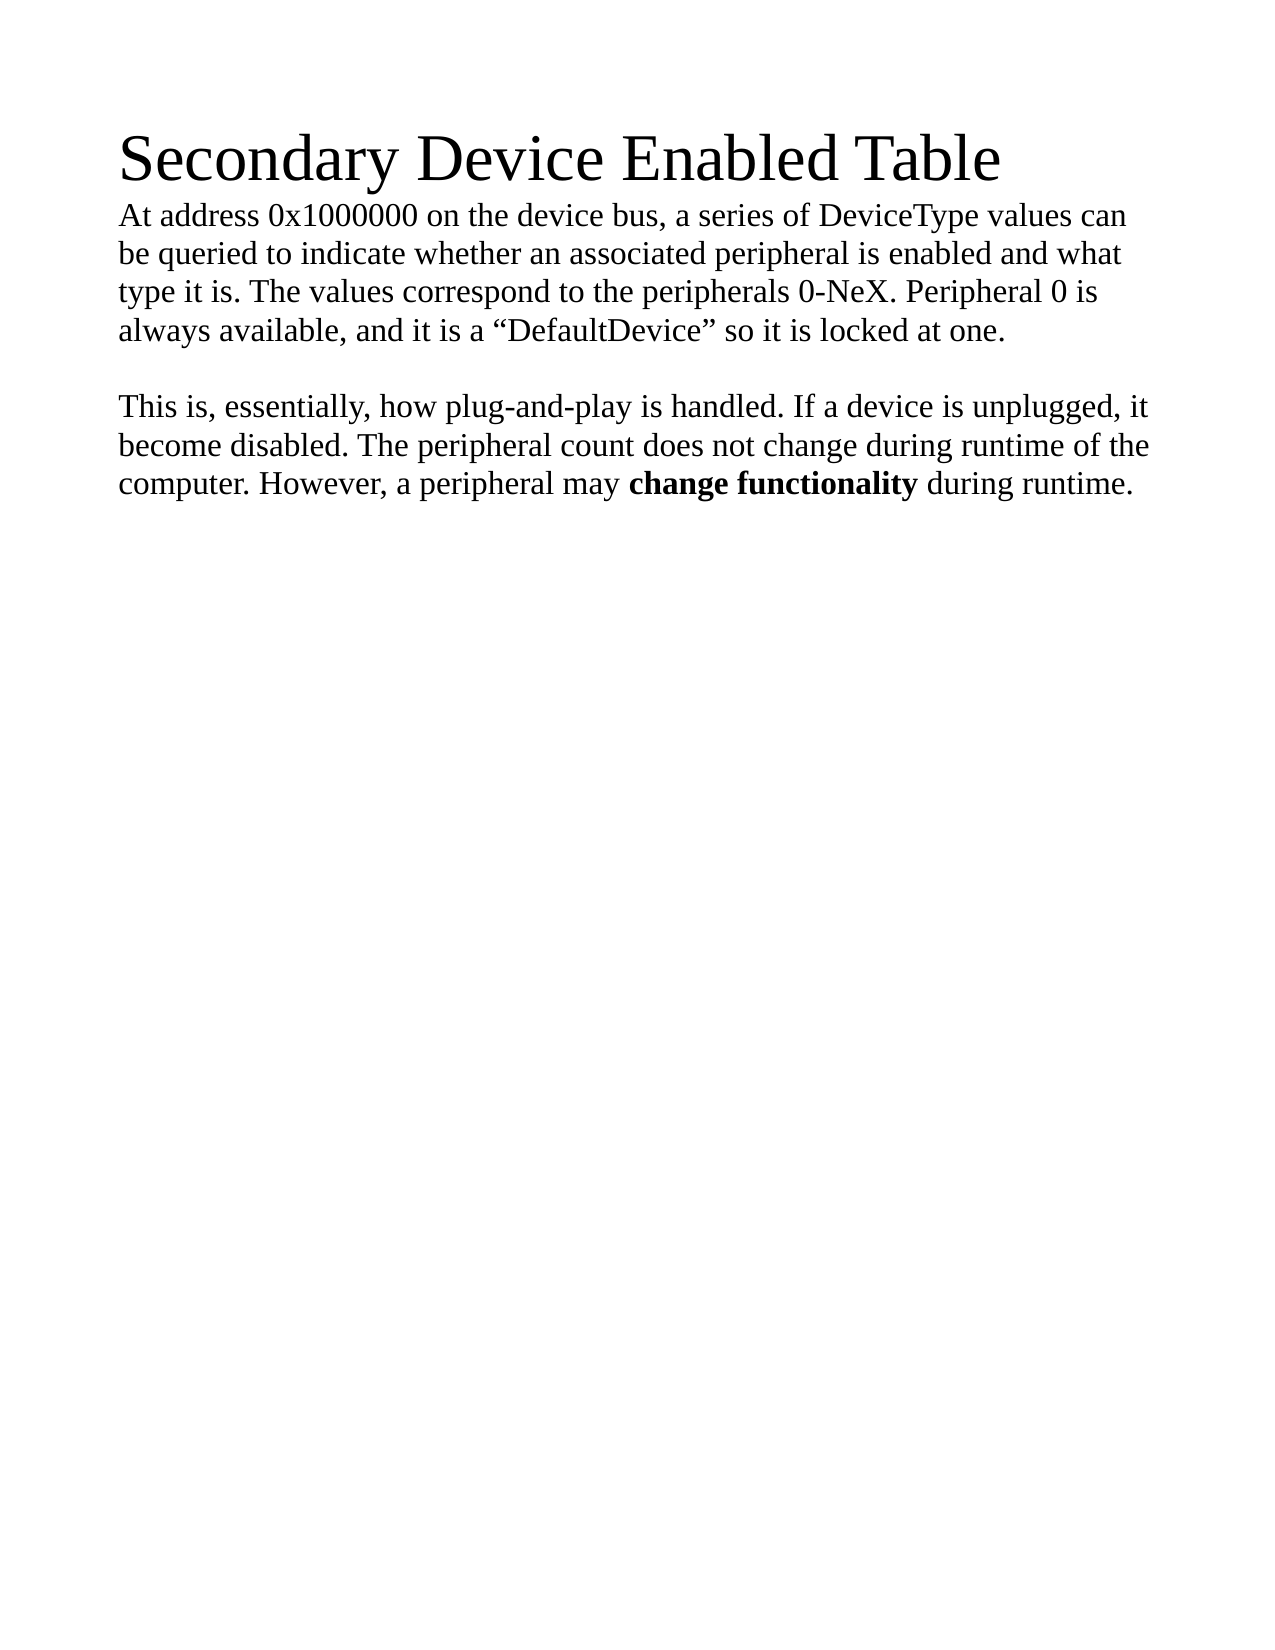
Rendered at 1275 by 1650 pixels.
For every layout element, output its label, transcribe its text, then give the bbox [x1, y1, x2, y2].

text At address 0x1000000 on the device bus, a series of DeviceType values can be queried to indicate whether an associated peripheral is enabled and what type it is. The values correspond to the peripherals 0-NeX. Peripheral 0 is always available, and it is a “DefaultDevice” so it is locked at one. [118, 195, 1157, 348]
text This is, essentially, how plug-and-play is handled. If a device is unplugged, it become disabled. The peripheral count does not change during runtime of the computer. However, a peripheral may change functionality during runtime. [118, 386, 1157, 501]
text Secondary Device Enabled Table [118, 118, 1157, 195]
